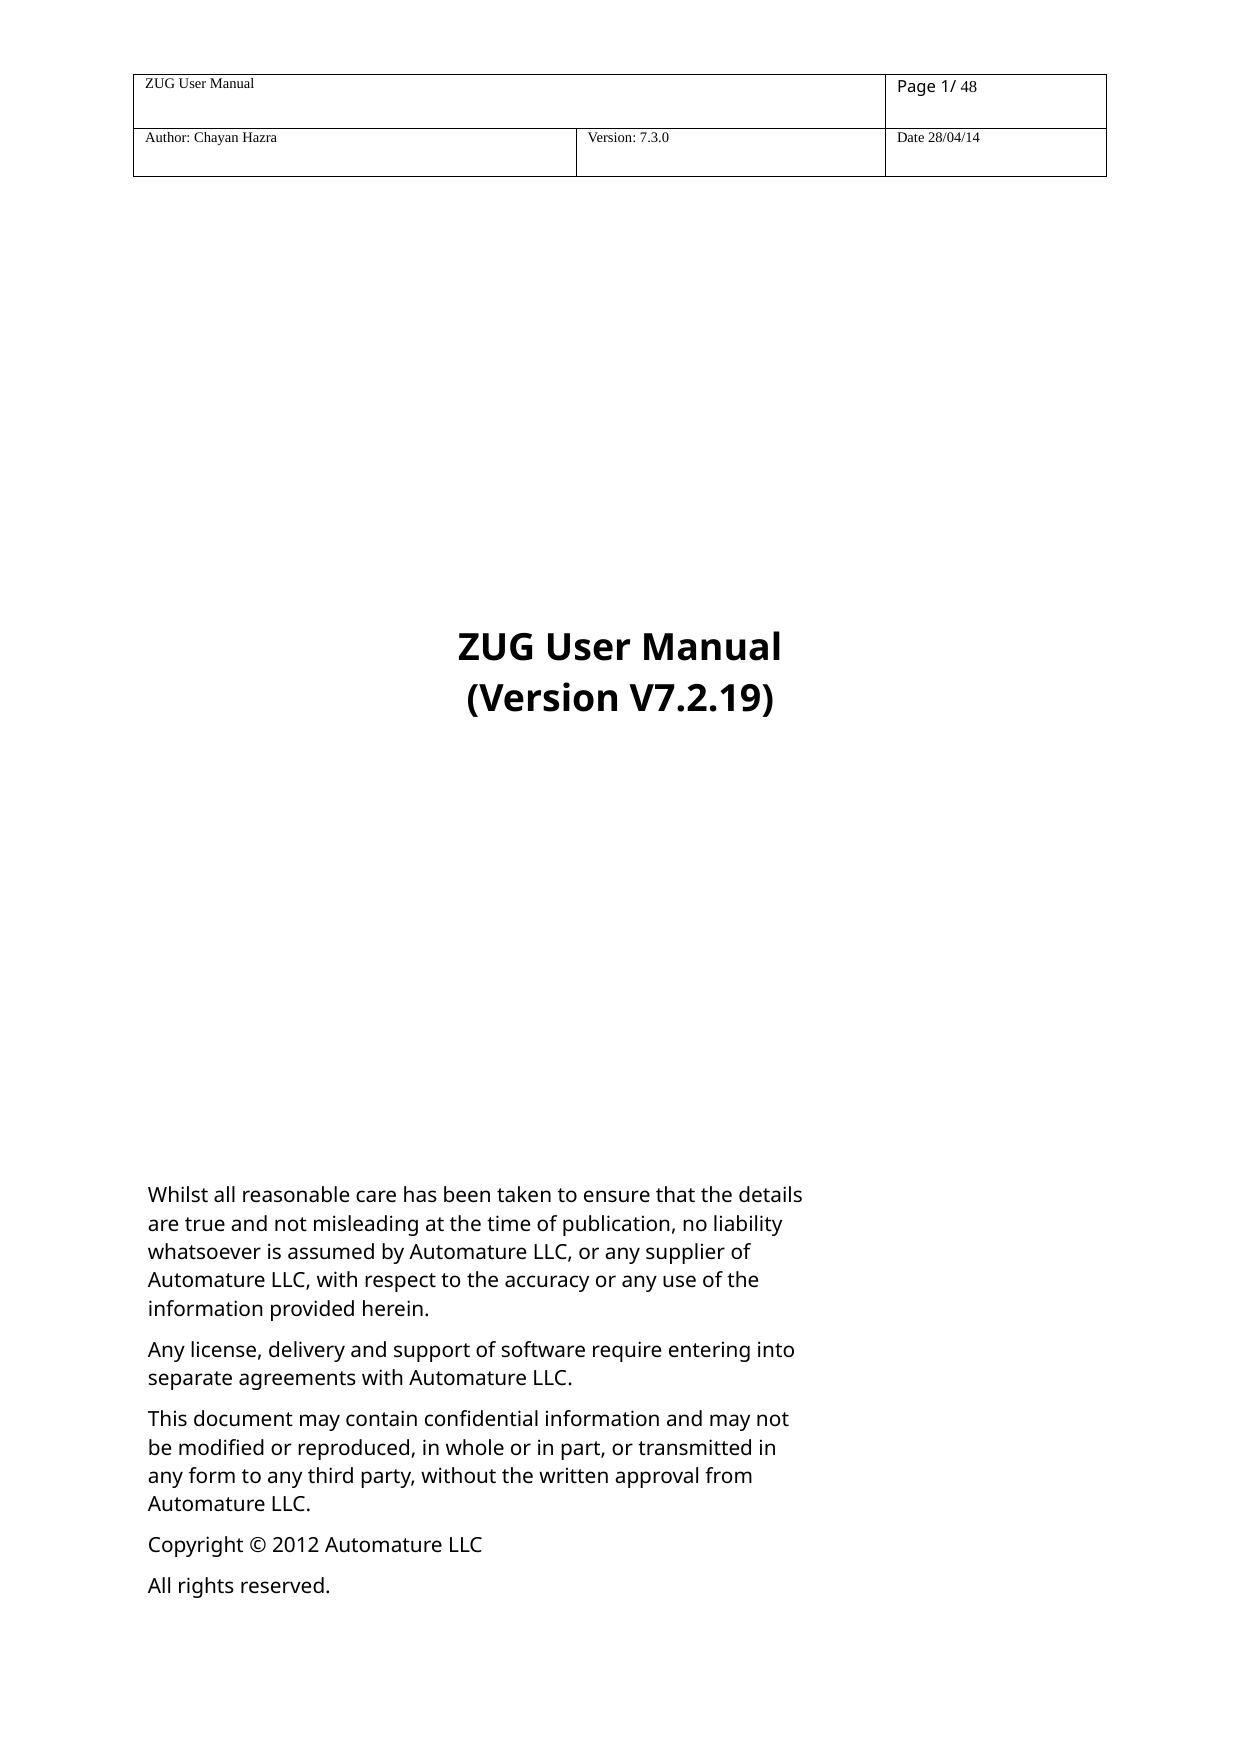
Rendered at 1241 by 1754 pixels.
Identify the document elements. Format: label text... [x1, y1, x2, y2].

text Any license, delivery and support of software require entering into separate agreements with Automature LLC. [148, 1335, 812, 1392]
title ZUG User Manual (Version V7.2.19) [148, 620, 1092, 722]
text Copyright © 2012 Automature LLC [148, 1531, 812, 1559]
text This document may contain confidential information and may not be modified or reproduced, in whole or in part, or transmitted in any form to any third party, without the written approval from Automature LLC. [148, 1404, 812, 1518]
text Whilst all reasonable care has been taken to ensure that the details are true and not misleading at the time of publication, no liability whatsoever is assumed by Automature LLC, or any supplier of Automature LLC, with respect to the accuracy or any use of the information provided herein. [148, 1180, 812, 1322]
text All rights reserved. [148, 1571, 812, 1600]
